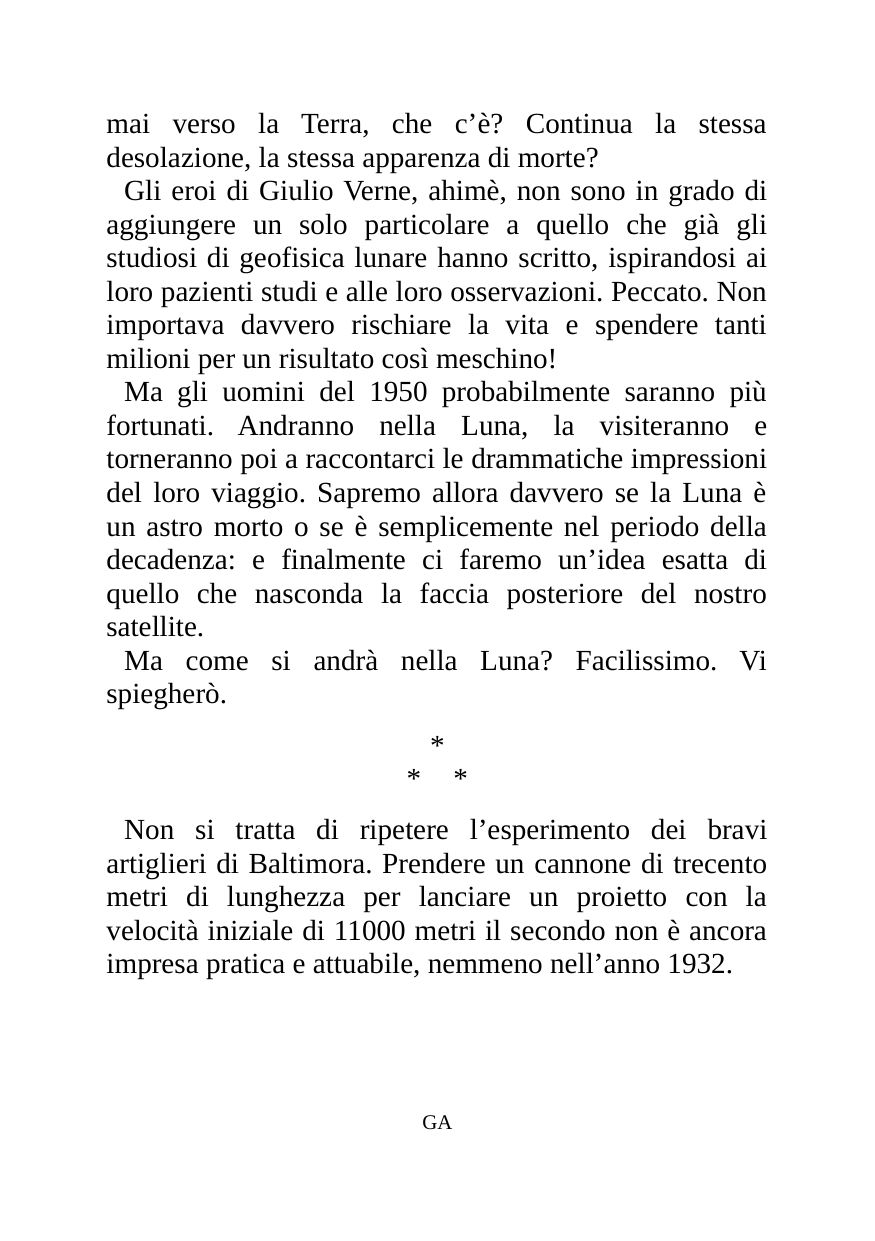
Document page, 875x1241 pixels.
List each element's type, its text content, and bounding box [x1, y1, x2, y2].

text Ma gli uomini del 1950 probabilmente saranno più fortunati. Andranno nella Luna, la visiteranno e torneranno poi a raccontarci le drammatiche impressioni del loro viaggio. Sapremo allora davvero se la Luna è un astro morto o se è semplicemente nel periodo della decadenza: e finalmente ci faremo un’idea esatta di quello che nasconda la faccia posteriore del nostro satellite. [106, 374, 768, 643]
text Non si tratta di ripetere l’esperimento dei bravi artiglieri di Baltimora. Prendere un cannone di trecento metri di lunghezza per lanciare un proietto con la velocità iniziale di 11000 metri il secondo non è ancora impresa pratica e attuabile, nemmeno nell’anno 1932. [106, 812, 768, 980]
text * * * [106, 728, 768, 795]
text Gli eroi di Giulio Verne, ahimè, non sono in grado di aggiungere un solo particolare a quello che già gli studiosi di geofisica lunare hanno scritto, ispirandosi ai loro pazienti studi e alle loro osservazioni. Peccato. Non importava davvero rischiare la vita e spendere tanti milioni per un risultato così meschino! [106, 173, 768, 374]
text mai verso la Terra, che c’è? Continua la stessa desolazione, la stessa apparenza di morte? [106, 106, 768, 173]
text Ma come si andrà nella Luna? Facilissimo. Vi spiegherò. [106, 643, 768, 710]
